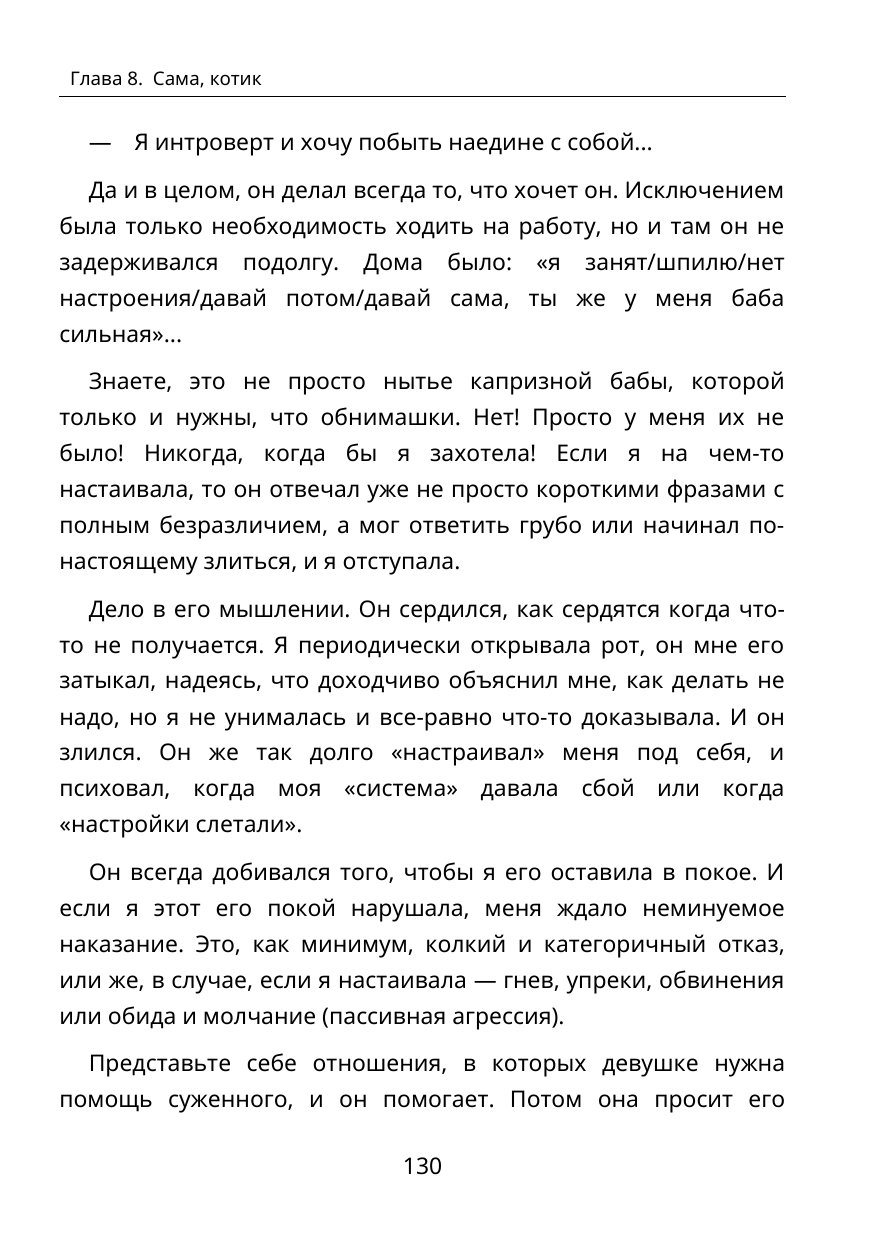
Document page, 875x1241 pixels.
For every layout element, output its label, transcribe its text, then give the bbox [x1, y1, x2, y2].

text Знаете, это не просто нытье капризной бабы, которой только и нужны, что обнимашки. Нет! Просто у меня их не было! Никогда, когда бы я захотела! Если я на чем-то настаивала, то он отвечал уже не просто короткими фразами с полным безразличием, а мог ответить грубо или начинал по-настоящему злиться, и я отступала. [59, 365, 786, 576]
text Представьте себе отношения, в которых девушке нужна помощь суженного, и он помогает. Потом она просит его [59, 1047, 786, 1114]
text Он всегда добивался того, чтобы я его оставила в покое. И если я этот его покой нарушала, меня ждало неминуемое наказание. Это, как минимум, колкий и категоричный отказ, или же, в случае, если я настаивала — гнев, упреки, обвинения или обида и молчание (пассивная агрессия). [59, 856, 786, 1031]
text Дело в его мышлении. Он сердился, как сердятся когда что-то не получается. Я периодически открывала рот, он мне его затыкал, надеясь, что доходчиво объяснил мне, как делать не надо, но я не унималась и все-равно что-то доказывала. И он злился. Он же так долго «настраивал» меня под себя, и психовал, когда моя «система» давала сбой или когда «настройки слетали». [59, 593, 786, 839]
list Я интроверт и хочу побыть наедине с собой... [59, 126, 786, 157]
text Да и в целом, он делал всегда то, что хочет он. Исключением была только необходимость ходить на работу, но и там он не задерживался подолгу. Дома было: «я занят/шпилю/нет настроения/давай потом/давай сама, ты же у меня баба сильная»... [59, 174, 786, 349]
